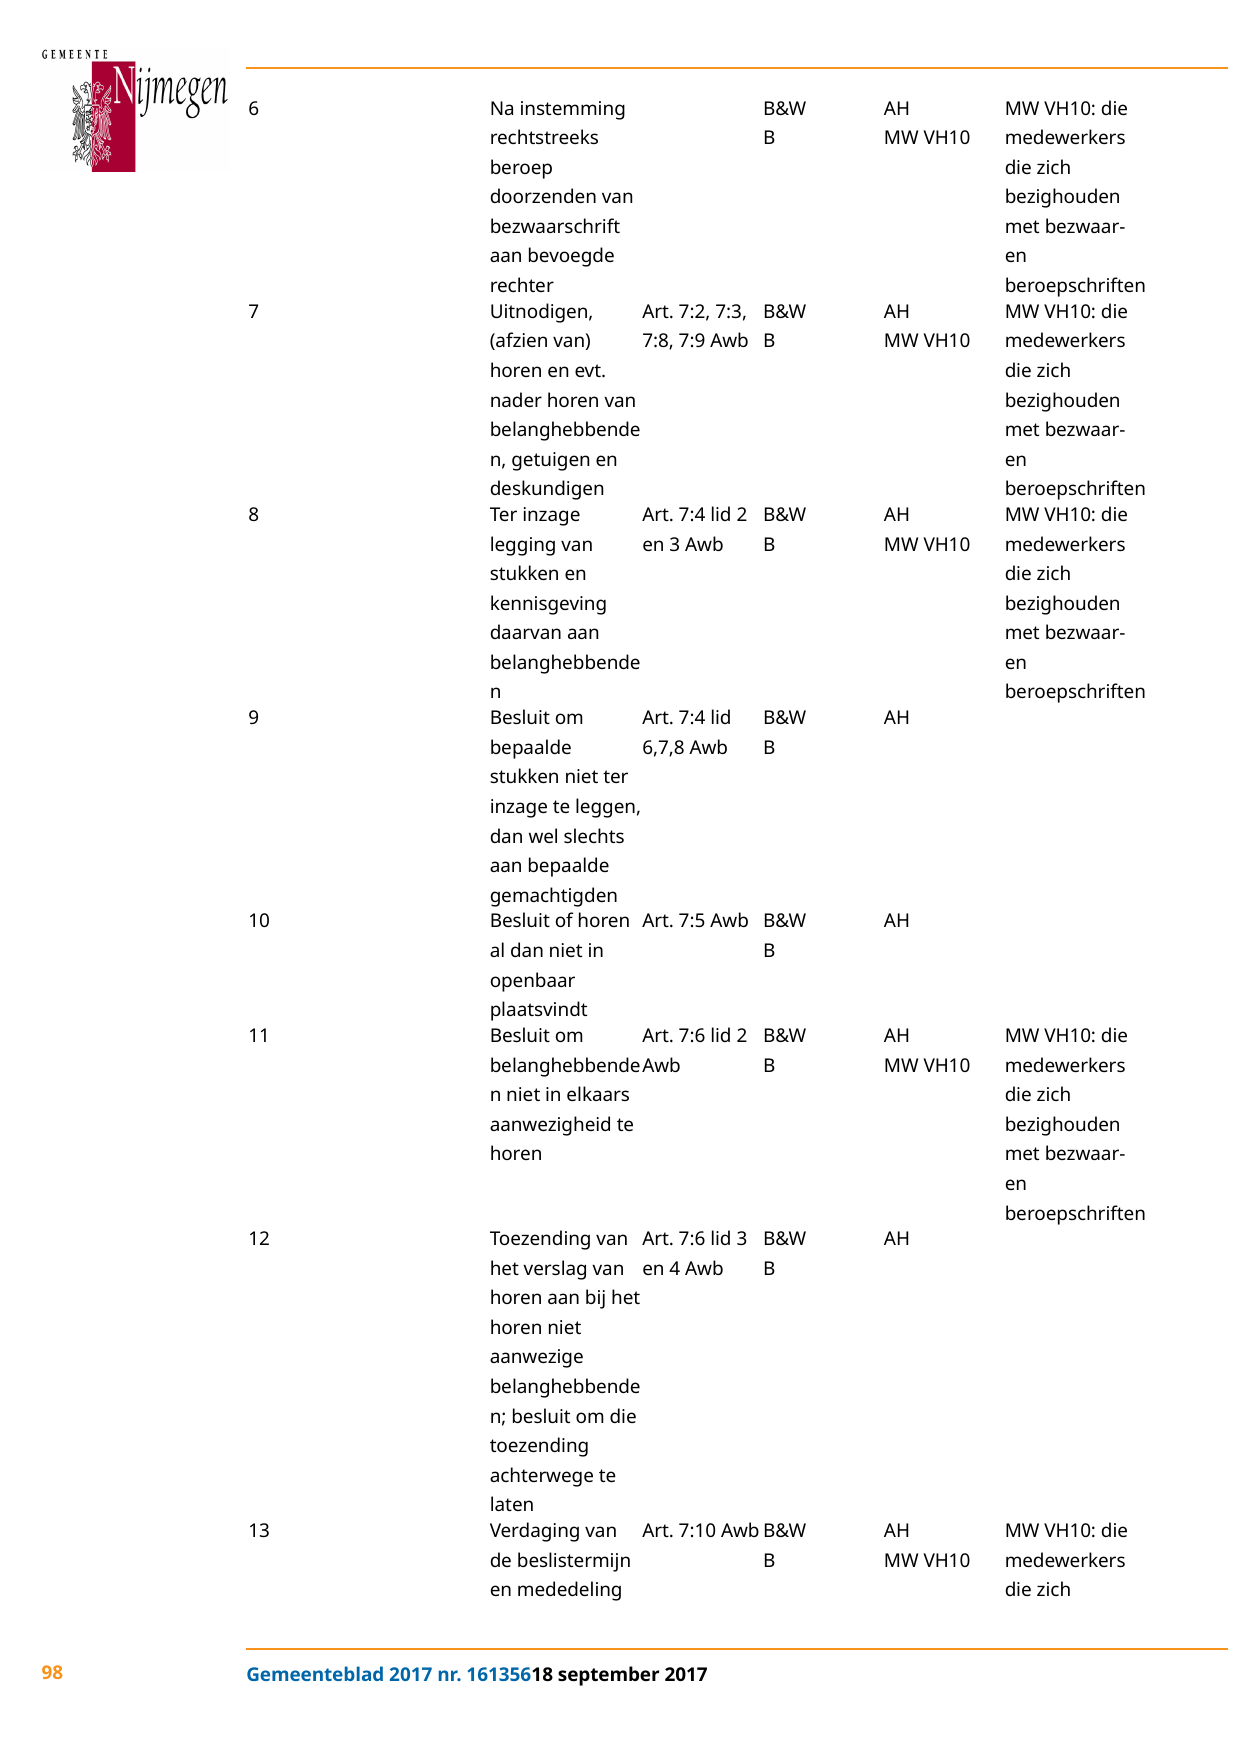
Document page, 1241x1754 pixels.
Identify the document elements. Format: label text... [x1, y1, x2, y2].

table_cell B&W B [763, 908, 884, 1022]
table_cell 7 [248, 298, 489, 501]
table_cell AH MW VH10 [884, 1518, 1004, 1602]
table_cell [642, 95, 763, 298]
table_cell [1005, 705, 1152, 908]
table_cell Art. 7:6 lid 2 Awb [642, 1022, 763, 1225]
table_cell Art. 7:5 Awb [642, 908, 763, 1022]
table_cell Toezending van het verslag van horen aan bij het horen niet aanwezige belanghebbenden; besluit om die toezending achterwege te laten [490, 1225, 642, 1517]
table_cell AH MW VH10 [884, 1022, 1004, 1225]
table_cell B&W B [763, 501, 884, 704]
table_cell 13 [248, 1518, 489, 1602]
table_cell MW VH10: die medewerkers die zich [1005, 1518, 1152, 1602]
table_cell AH [884, 1225, 1004, 1517]
table_cell Besluit om belanghebbenden niet in elkaars aanwezigheid te horen [490, 1022, 642, 1225]
table_cell Verdaging van de beslistermijn en mededeling [490, 1518, 642, 1602]
table_cell Art. 7:4 lid 2 en 3 Awb [642, 501, 763, 704]
table_cell Besluit of horen al dan niet in openbaar plaatsvindt [490, 908, 642, 1022]
table_cell 6 [248, 95, 489, 298]
table_cell AH [884, 908, 1004, 1022]
table_cell Ter inzage legging van stukken en kennisgeving daarvan aan belanghebbenden [490, 501, 642, 704]
table_cell 8 [248, 501, 489, 704]
table_cell MW VH10: die medewerkers die zich bezighouden met bezwaar- en beroepschriften [1005, 501, 1152, 704]
table_cell MW VH10: die medewerkers die zich bezighouden met bezwaar- en beroepschriften [1005, 95, 1152, 298]
table_cell B&W B [763, 298, 884, 501]
table_cell B&W B [763, 95, 884, 298]
table_cell 9 [248, 705, 489, 908]
table_cell 10 [248, 908, 489, 1022]
table_cell MW VH10: die medewerkers die zich bezighouden met bezwaar- en beroepschriften [1005, 298, 1152, 501]
table_cell 11 [248, 1022, 489, 1225]
table_cell Art. 7:6 lid 3 en 4 Awb [642, 1225, 763, 1517]
table_cell B&W B [763, 1518, 884, 1602]
picture [41, 47, 231, 172]
table_cell 12 [248, 1225, 489, 1517]
table_cell AH MW VH10 [884, 298, 1004, 501]
table_cell AH MW VH10 [884, 501, 1004, 704]
table_cell B&W B [763, 1225, 884, 1517]
table_cell Art. 7:4 lid 6,7,8 Awb [642, 705, 763, 908]
table_cell AH [884, 705, 1004, 908]
table_cell B&W B [763, 1022, 884, 1225]
table_cell Besluit om bepaalde stukken niet ter inzage te leggen, dan wel slechts aan bepaalde gemachtigden [490, 705, 642, 908]
table_cell Art. 7:10 Awb [642, 1518, 763, 1602]
table_cell Uitnodigen, (afzien van) horen en evt. nader horen van belanghebbenden, getuigen en deskundigen [490, 298, 642, 501]
table_cell Art. 7:2, 7:3, 7:8, 7:9 Awb [642, 298, 763, 501]
table_cell [1005, 1225, 1152, 1517]
table_cell AH MW VH10 [884, 95, 1004, 298]
table_cell Na instemming rechtstreeks beroep doorzenden van bezwaarschrift aan bevoegde rechter [490, 95, 642, 298]
table_cell B&W B [763, 705, 884, 908]
table_cell MW VH10: die medewerkers die zich bezighouden met bezwaar- en beroepschriften [1005, 1022, 1152, 1225]
table_cell [1005, 908, 1152, 1022]
